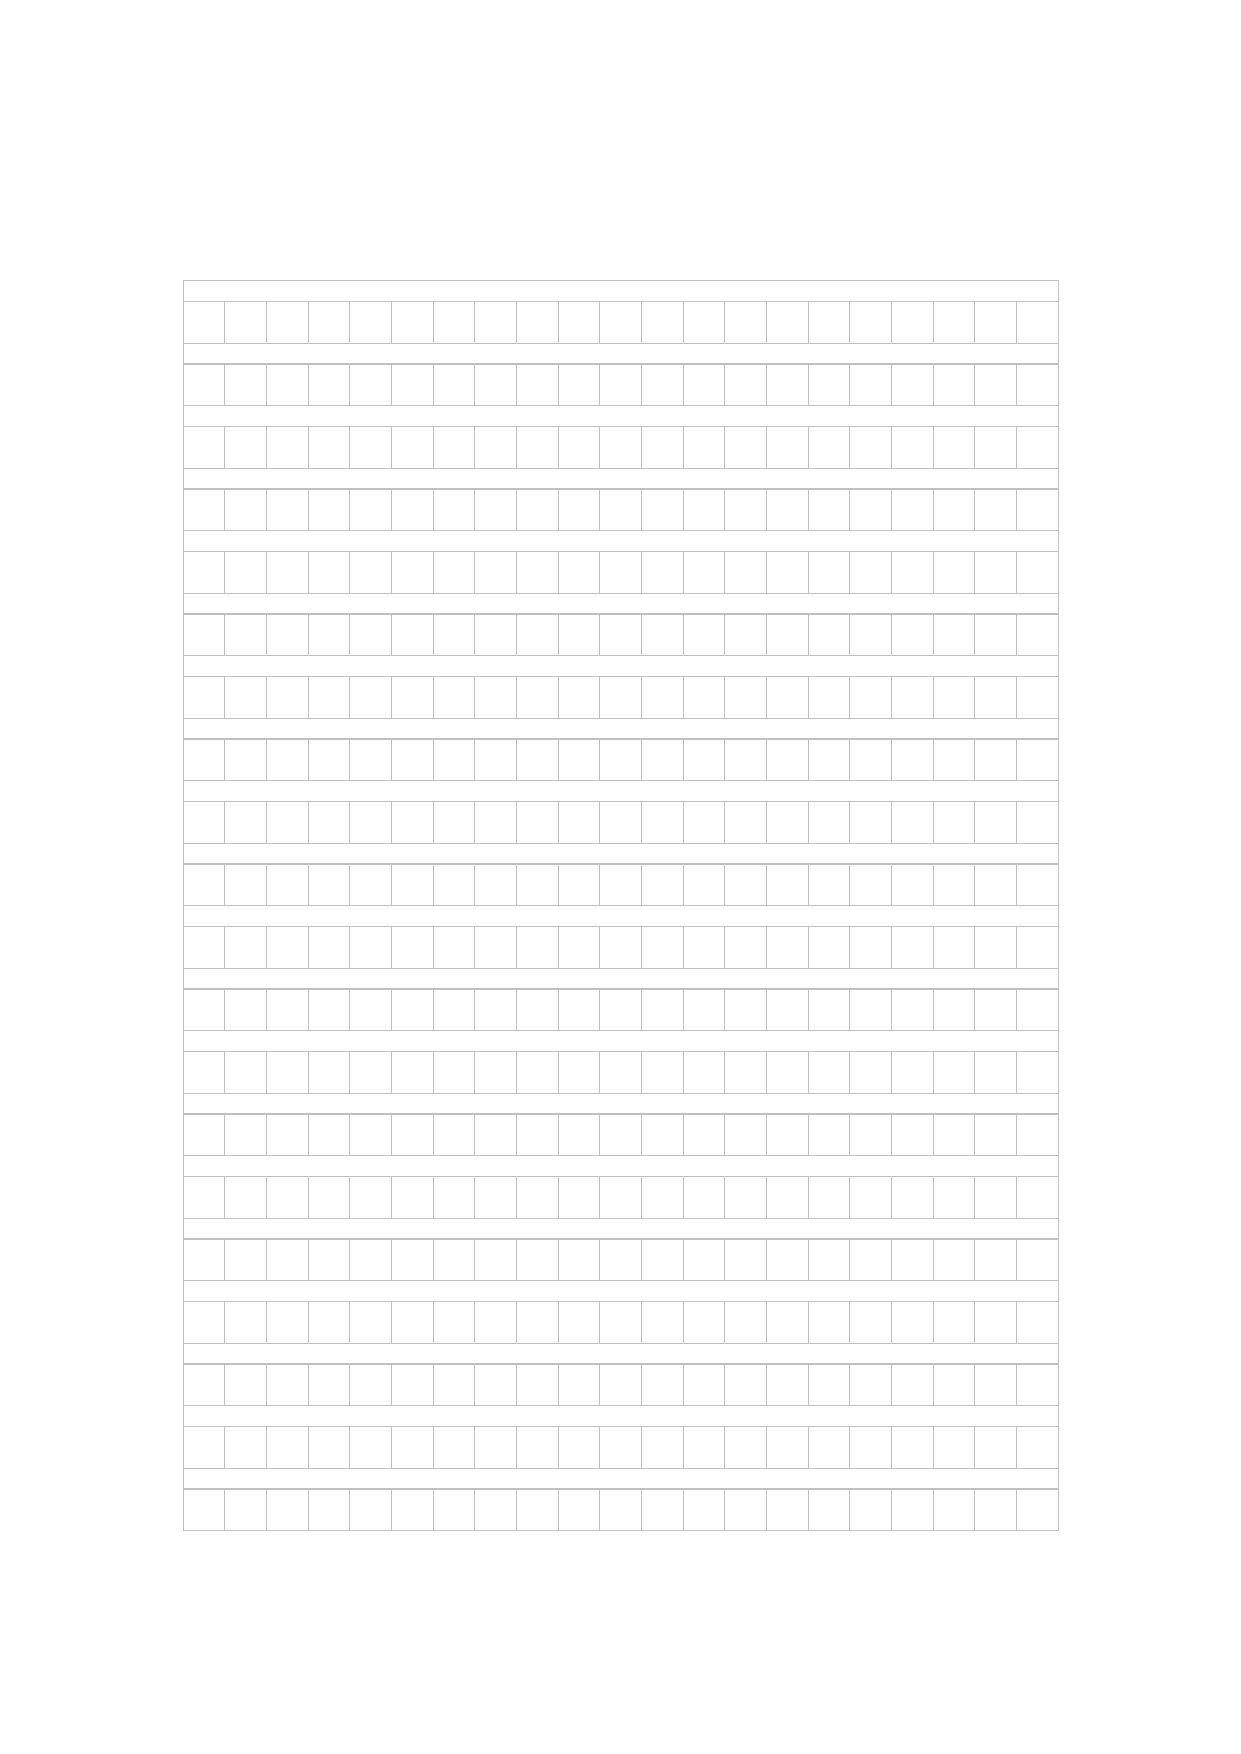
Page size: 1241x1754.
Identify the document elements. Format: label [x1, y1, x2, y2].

table_cell [184, 365, 224, 405]
table_cell [184, 719, 1058, 738]
table_cell [809, 740, 849, 780]
table_cell [225, 990, 266, 1030]
table_cell [475, 1055, 516, 1093]
table_cell [975, 427, 1016, 468]
table_cell [350, 615, 391, 655]
table_cell [850, 552, 891, 593]
table_cell [350, 490, 391, 530]
table_cell [600, 1115, 641, 1155]
table_cell [934, 990, 974, 1030]
table_cell [184, 990, 224, 1030]
table_cell [184, 865, 224, 905]
table_cell [1059, 280, 1147, 1055]
table_cell [892, 927, 933, 968]
table_cell [309, 615, 349, 655]
table_cell [767, 1115, 808, 1155]
table_cell [725, 865, 766, 905]
table_cell [559, 552, 599, 593]
table_cell [892, 865, 933, 905]
table_cell [225, 1115, 266, 1155]
table_cell [309, 427, 349, 468]
table_cell [517, 427, 558, 468]
table_cell [975, 490, 1016, 530]
table_cell [1059, 1055, 1147, 1155]
table_cell [975, 802, 1016, 843]
table_cell [517, 1055, 558, 1093]
table_cell [225, 490, 266, 530]
table_cell [600, 1055, 641, 1093]
table_cell [267, 552, 308, 593]
table_cell [1017, 927, 1058, 968]
table_cell [934, 615, 974, 655]
table_cell [309, 365, 349, 405]
table_cell [184, 677, 224, 718]
table_cell [184, 594, 1058, 613]
table_cell [892, 1055, 933, 1093]
table_cell [767, 740, 808, 780]
table_cell [809, 802, 849, 843]
table_cell [975, 677, 1016, 718]
table_cell [184, 781, 1058, 801]
table_cell [517, 740, 558, 780]
table_cell [350, 677, 391, 718]
table_cell [767, 990, 808, 1030]
table_cell [184, 615, 224, 655]
table_cell [392, 427, 433, 468]
table_cell [1017, 1115, 1058, 1155]
table_cell [1017, 615, 1058, 655]
table_cell [184, 656, 1058, 676]
table_cell [225, 927, 266, 968]
table_cell [517, 990, 558, 1030]
table_cell [517, 927, 558, 968]
table_cell [434, 677, 474, 718]
table_cell [184, 344, 1058, 363]
table_cell [475, 427, 516, 468]
table_cell [475, 1115, 516, 1155]
table_cell [225, 740, 266, 780]
table_cell [475, 927, 516, 968]
table_cell [934, 302, 974, 343]
table_cell [559, 677, 599, 718]
table_cell [600, 865, 641, 905]
table_cell [434, 427, 474, 468]
table_cell [184, 531, 1058, 551]
table_cell [267, 990, 308, 1030]
table_cell [975, 927, 1016, 968]
table_cell [517, 490, 558, 530]
table_cell [600, 552, 641, 593]
table_cell [267, 1055, 308, 1093]
table_cell [392, 990, 433, 1030]
table_cell [475, 552, 516, 593]
table_cell [184, 1031, 1058, 1051]
table_cell [934, 677, 974, 718]
table_cell [684, 302, 724, 343]
table_cell [267, 490, 308, 530]
table_cell [120, 1055, 183, 1155]
table_cell [475, 865, 516, 905]
table_cell [934, 865, 974, 905]
table_cell [975, 1055, 1016, 1093]
table_cell [350, 802, 391, 843]
table_cell [434, 302, 474, 343]
table_cell [309, 740, 349, 780]
table_cell [475, 802, 516, 843]
table_cell [559, 802, 599, 843]
table_cell [600, 677, 641, 718]
table_cell [1017, 740, 1058, 780]
table_cell [767, 802, 808, 843]
table_cell [975, 1115, 1016, 1155]
table_cell [767, 677, 808, 718]
table_cell [1017, 1055, 1058, 1093]
table_cell [600, 990, 641, 1030]
table_cell [350, 302, 391, 343]
table_cell [184, 740, 224, 780]
table_cell [267, 927, 308, 968]
table_cell [392, 302, 433, 343]
table_cell [559, 990, 599, 1030]
table_cell [184, 406, 1058, 426]
table_cell [309, 927, 349, 968]
table_cell [392, 615, 433, 655]
table_cell [934, 365, 974, 405]
table_cell [309, 1055, 349, 1093]
table_cell [975, 740, 1016, 780]
table_cell [892, 740, 933, 780]
table_cell [725, 552, 766, 593]
table_cell [392, 927, 433, 968]
table_cell [809, 1115, 849, 1155]
table_cell [267, 427, 308, 468]
table_cell [850, 302, 891, 343]
table_cell [350, 427, 391, 468]
table_cell [559, 927, 599, 968]
table_cell [392, 865, 433, 905]
table_cell [725, 927, 766, 968]
table_cell [350, 740, 391, 780]
table_cell [892, 990, 933, 1030]
table_cell [309, 302, 349, 343]
table_cell [725, 740, 766, 780]
table_cell [517, 865, 558, 905]
table_cell [225, 1055, 266, 1093]
table_cell [934, 740, 974, 780]
table_cell [725, 615, 766, 655]
table_cell [475, 490, 516, 530]
table_cell [892, 615, 933, 655]
table_cell [559, 865, 599, 905]
table_cell [684, 490, 724, 530]
table_cell [684, 427, 724, 468]
table_cell [1017, 990, 1058, 1030]
table_cell [642, 1055, 683, 1093]
table_cell [725, 1115, 766, 1155]
table_cell [934, 927, 974, 968]
table_cell [684, 1055, 724, 1093]
table_cell [267, 677, 308, 718]
table_cell [600, 927, 641, 968]
table_cell [767, 427, 808, 468]
table_cell [975, 552, 1016, 593]
table_cell [1017, 802, 1058, 843]
table_cell [684, 1115, 724, 1155]
table_cell [809, 865, 849, 905]
table_cell [1017, 490, 1058, 530]
table_cell [559, 615, 599, 655]
table_cell [684, 927, 724, 968]
table_cell [392, 1115, 433, 1155]
table_cell [725, 490, 766, 530]
table_cell [600, 740, 641, 780]
table_cell [184, 427, 224, 468]
table_cell [1017, 677, 1058, 718]
table_cell [600, 490, 641, 530]
table_cell [392, 1055, 433, 1093]
table_cell [392, 740, 433, 780]
table_cell [517, 552, 558, 593]
table_cell [184, 906, 1058, 926]
table_cell [350, 1115, 391, 1155]
table_cell [434, 927, 474, 968]
table_cell [517, 615, 558, 655]
table_cell [767, 490, 808, 530]
table_cell [850, 427, 891, 468]
table_cell [767, 552, 808, 593]
table_cell [184, 1055, 224, 1093]
table_cell [184, 1115, 224, 1155]
table_cell [1017, 552, 1058, 593]
table_cell [434, 490, 474, 530]
table_cell [225, 365, 266, 405]
table_cell [850, 802, 891, 843]
table_cell [767, 302, 808, 343]
table_cell [434, 802, 474, 843]
table_cell [267, 802, 308, 843]
table_cell [350, 927, 391, 968]
table_cell [850, 927, 891, 968]
table_cell [517, 677, 558, 718]
table_cell [642, 1115, 683, 1155]
table_cell [975, 615, 1016, 655]
table_cell [642, 677, 683, 718]
table_cell [850, 365, 891, 405]
table_cell [600, 302, 641, 343]
table_cell [559, 302, 599, 343]
table_cell [975, 865, 1016, 905]
table_cell [934, 802, 974, 843]
table_cell [642, 490, 683, 530]
table_cell [767, 1055, 808, 1093]
table_cell [684, 990, 724, 1030]
table_cell [642, 740, 683, 780]
table_cell [392, 677, 433, 718]
table_cell [850, 1055, 891, 1093]
table_cell [559, 365, 599, 405]
table_cell [475, 677, 516, 718]
table_cell [642, 552, 683, 593]
table_cell [434, 615, 474, 655]
table_cell [725, 365, 766, 405]
table_cell [434, 365, 474, 405]
table_cell [684, 552, 724, 593]
table_cell [350, 1055, 391, 1093]
table_cell [309, 865, 349, 905]
table_cell [642, 990, 683, 1030]
table_cell [392, 802, 433, 843]
table_cell [434, 552, 474, 593]
table_cell [809, 302, 849, 343]
table_cell [559, 740, 599, 780]
table_cell [975, 365, 1016, 405]
table_cell [725, 1055, 766, 1093]
table_cell [267, 1115, 308, 1155]
table_cell [475, 740, 516, 780]
table_cell [559, 427, 599, 468]
table_cell [225, 427, 266, 468]
table_cell [642, 365, 683, 405]
table_cell [184, 844, 1058, 863]
table_cell [850, 865, 891, 905]
table_cell [350, 365, 391, 405]
table_cell [267, 740, 308, 780]
table_cell [892, 490, 933, 530]
table_cell [934, 552, 974, 593]
table_cell [684, 677, 724, 718]
table_cell [725, 302, 766, 343]
table_cell [184, 469, 1058, 488]
table_cell [475, 302, 516, 343]
table_cell [350, 552, 391, 593]
table_cell [600, 427, 641, 468]
table_cell [120, 280, 183, 1055]
table_cell [392, 365, 433, 405]
table_cell [600, 802, 641, 843]
table_cell [684, 802, 724, 843]
table_cell [600, 615, 641, 655]
table_cell [267, 865, 308, 905]
table_cell [850, 990, 891, 1030]
table_cell [392, 490, 433, 530]
table_cell [809, 365, 849, 405]
table_cell [975, 302, 1016, 343]
table_cell [184, 802, 224, 843]
table_cell [475, 365, 516, 405]
table_cell [267, 615, 308, 655]
table_cell [1017, 427, 1058, 468]
table_cell [267, 365, 308, 405]
table_cell [684, 865, 724, 905]
table_cell [934, 1055, 974, 1093]
table_cell [725, 802, 766, 843]
table_cell [767, 365, 808, 405]
table_cell [309, 802, 349, 843]
table_cell [559, 1115, 599, 1155]
table_cell [642, 302, 683, 343]
table_cell [934, 427, 974, 468]
table_cell [434, 740, 474, 780]
table_cell [809, 1055, 849, 1093]
table_cell [184, 927, 224, 968]
table_cell [892, 302, 933, 343]
table_cell [850, 677, 891, 718]
table_cell [684, 615, 724, 655]
table_cell [892, 427, 933, 468]
table_cell [809, 427, 849, 468]
table_cell [309, 490, 349, 530]
table_cell [642, 927, 683, 968]
table_cell [892, 365, 933, 405]
table_cell [642, 865, 683, 905]
table_cell [225, 552, 266, 593]
table_cell [184, 302, 224, 343]
table_cell [475, 990, 516, 1030]
table_cell [934, 1115, 974, 1155]
table_cell [809, 677, 849, 718]
table_cell [767, 615, 808, 655]
table_cell [642, 427, 683, 468]
table_cell [725, 677, 766, 718]
table_cell [600, 365, 641, 405]
table_cell [225, 302, 266, 343]
table_cell [1017, 865, 1058, 905]
table_cell [517, 1115, 558, 1155]
table_cell [725, 990, 766, 1030]
table_cell [434, 990, 474, 1030]
table_cell [184, 969, 1058, 988]
table_cell [892, 1115, 933, 1155]
table_cell [642, 615, 683, 655]
table_cell [517, 802, 558, 843]
table_cell [809, 552, 849, 593]
table_cell [392, 552, 433, 593]
table_cell [434, 865, 474, 905]
table_cell [350, 990, 391, 1030]
table_cell [892, 552, 933, 593]
table_cell [850, 740, 891, 780]
table_cell [309, 1115, 349, 1155]
table_cell [350, 865, 391, 905]
table_cell [642, 802, 683, 843]
table_cell [1017, 365, 1058, 405]
table_cell [725, 427, 766, 468]
table_cell [267, 302, 308, 343]
table_cell [225, 802, 266, 843]
table_cell [684, 365, 724, 405]
table_cell [309, 990, 349, 1030]
table_cell [892, 802, 933, 843]
table_cell [767, 927, 808, 968]
table_cell [559, 490, 599, 530]
table_cell [684, 740, 724, 780]
table_cell [809, 490, 849, 530]
table_cell [184, 552, 224, 593]
table_cell [934, 490, 974, 530]
table_cell [892, 677, 933, 718]
table_cell [184, 490, 224, 530]
table_cell [225, 615, 266, 655]
table_cell [309, 552, 349, 593]
table_cell [975, 990, 1016, 1030]
table_cell [1017, 302, 1058, 343]
table_cell [184, 281, 1058, 301]
table_cell [850, 1115, 891, 1155]
table_cell [809, 990, 849, 1030]
table_cell [850, 615, 891, 655]
table_cell [184, 1094, 1058, 1113]
table_cell [767, 865, 808, 905]
table_cell [517, 365, 558, 405]
table_cell [559, 1055, 599, 1093]
table_cell [225, 677, 266, 718]
table_cell [809, 615, 849, 655]
table_cell [809, 927, 849, 968]
table_cell [309, 677, 349, 718]
table_cell [225, 865, 266, 905]
table_cell [475, 615, 516, 655]
table_cell [434, 1055, 474, 1093]
table_cell [434, 1115, 474, 1155]
table_cell [850, 490, 891, 530]
table_cell [517, 302, 558, 343]
